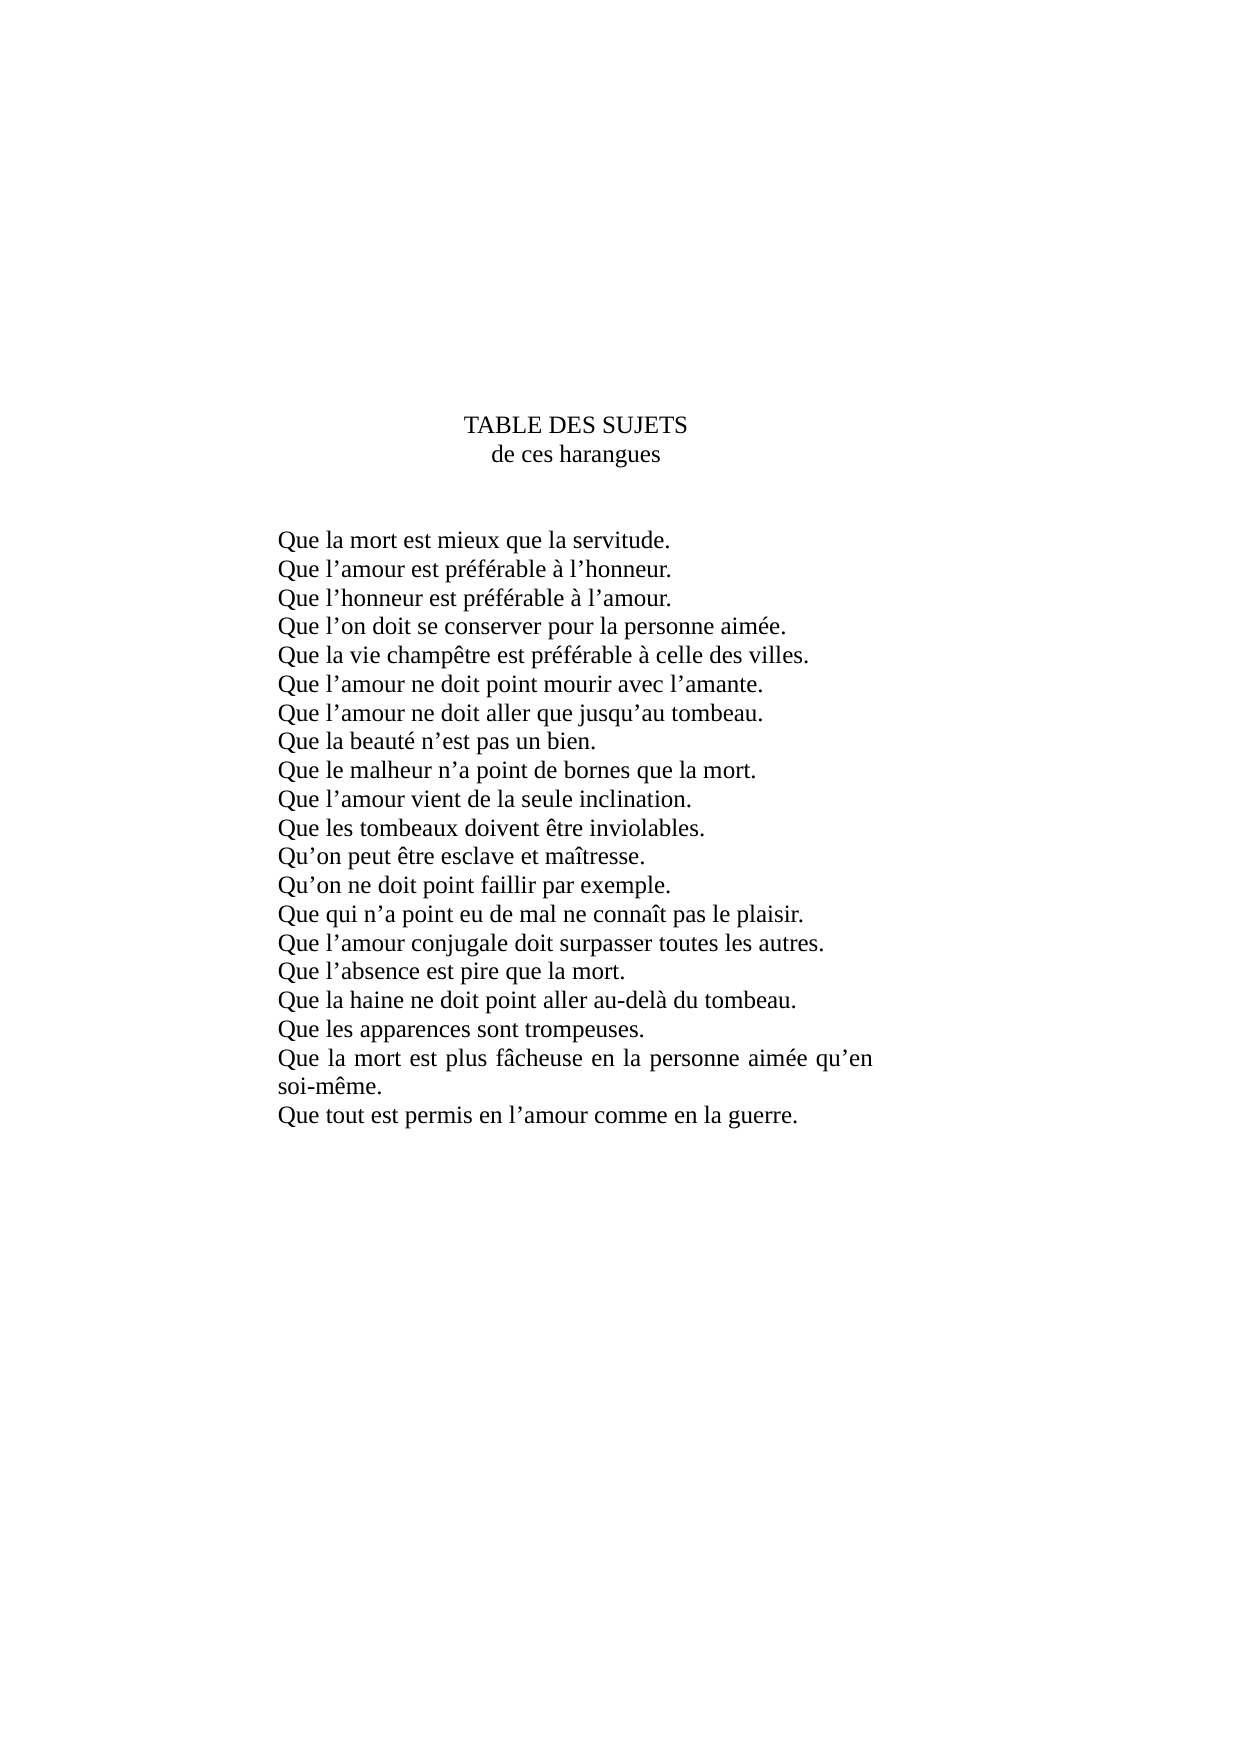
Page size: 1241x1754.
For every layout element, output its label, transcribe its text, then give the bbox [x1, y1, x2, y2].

text Que l’amour vient de la seule inclination. [278, 784, 874, 813]
text Que le malheur n’a point de bornes que la mort. [278, 755, 874, 784]
text Que l’absence est pire que la mort. [278, 956, 874, 985]
text TABLE DES SUJETS de ces harangues [278, 410, 874, 468]
text Que la haine ne doit point aller au-delà du tombeau. [278, 985, 874, 1014]
text Que l’on doit se conserver pour la personne aimée. [278, 611, 874, 640]
text Que les tombeaux doivent être inviolables. [278, 813, 874, 841]
text Que la mort est plus fâcheuse en la personne aimée qu’en soi-même. [278, 1043, 874, 1100]
text Que qui n’a point eu de mal ne connaît pas le plaisir. [278, 899, 874, 928]
text Que l’amour ne doit point mourir avec l’amante. [278, 669, 874, 698]
text Que l’amour est préférable à l’honneur. [278, 554, 874, 583]
text Qu’on ne doit point faillir par exemple. [278, 870, 874, 899]
text Qu’on peut être esclave et maîtresse. [278, 841, 874, 870]
text Que l’amour ne doit aller que jusqu’au tombeau. [278, 698, 874, 726]
text Que la beauté n’est pas un bien. [278, 726, 874, 755]
text Que la vie champêtre est préférable à celle des villes. [278, 640, 874, 669]
text Que les apparences sont trompeuses. [278, 1014, 874, 1043]
text Que la mort est mieux que la servitude. [278, 525, 874, 554]
text Que l’amour conjugale doit surpasser toutes les autres. [278, 928, 874, 956]
text Que tout est permis en l’amour comme en la guerre. [278, 1100, 874, 1129]
text Que l’honneur est préférable à l’amour. [278, 583, 874, 611]
